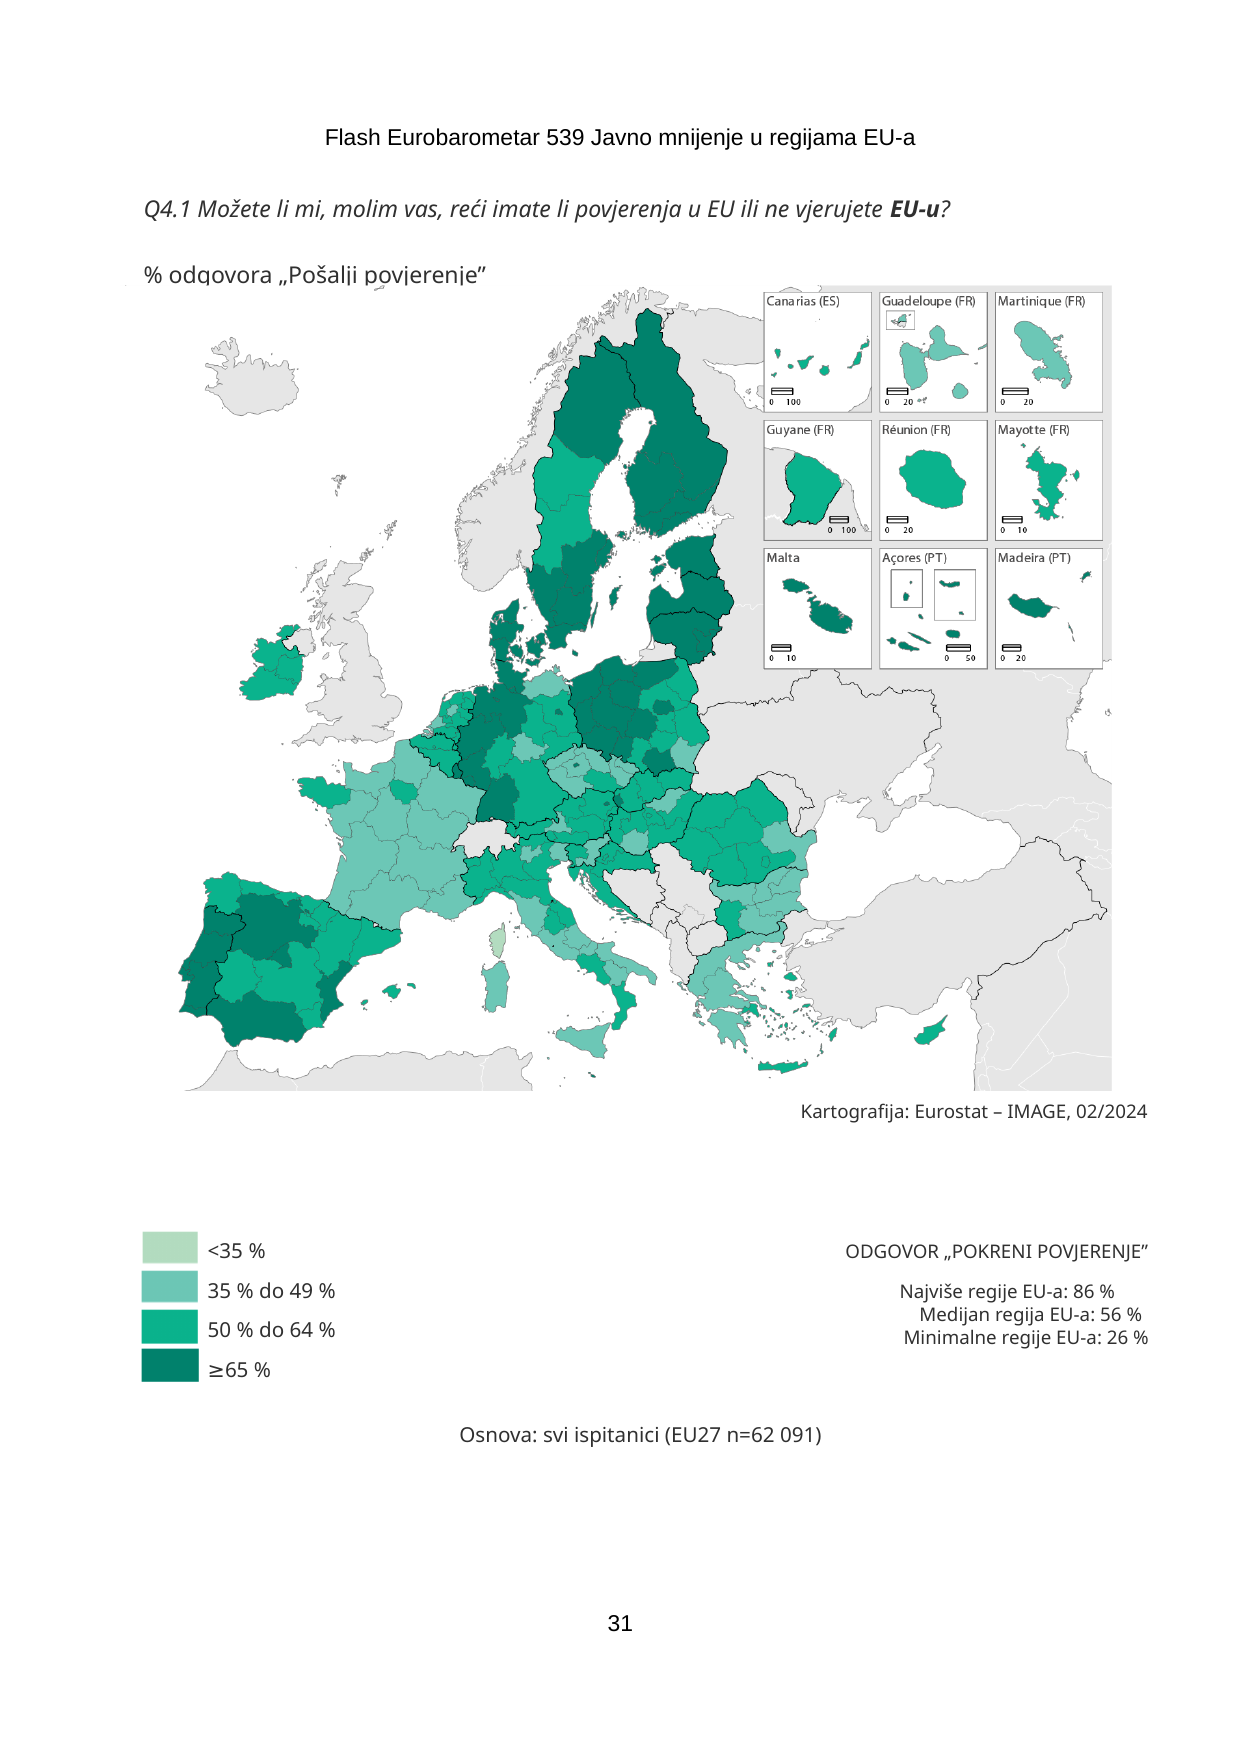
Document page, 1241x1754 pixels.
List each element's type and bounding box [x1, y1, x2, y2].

picture [142, 1310, 197, 1343]
picture [142, 1349, 198, 1381]
picture [143, 1232, 197, 1264]
picture [120, 281, 1119, 1091]
picture [142, 1271, 197, 1303]
